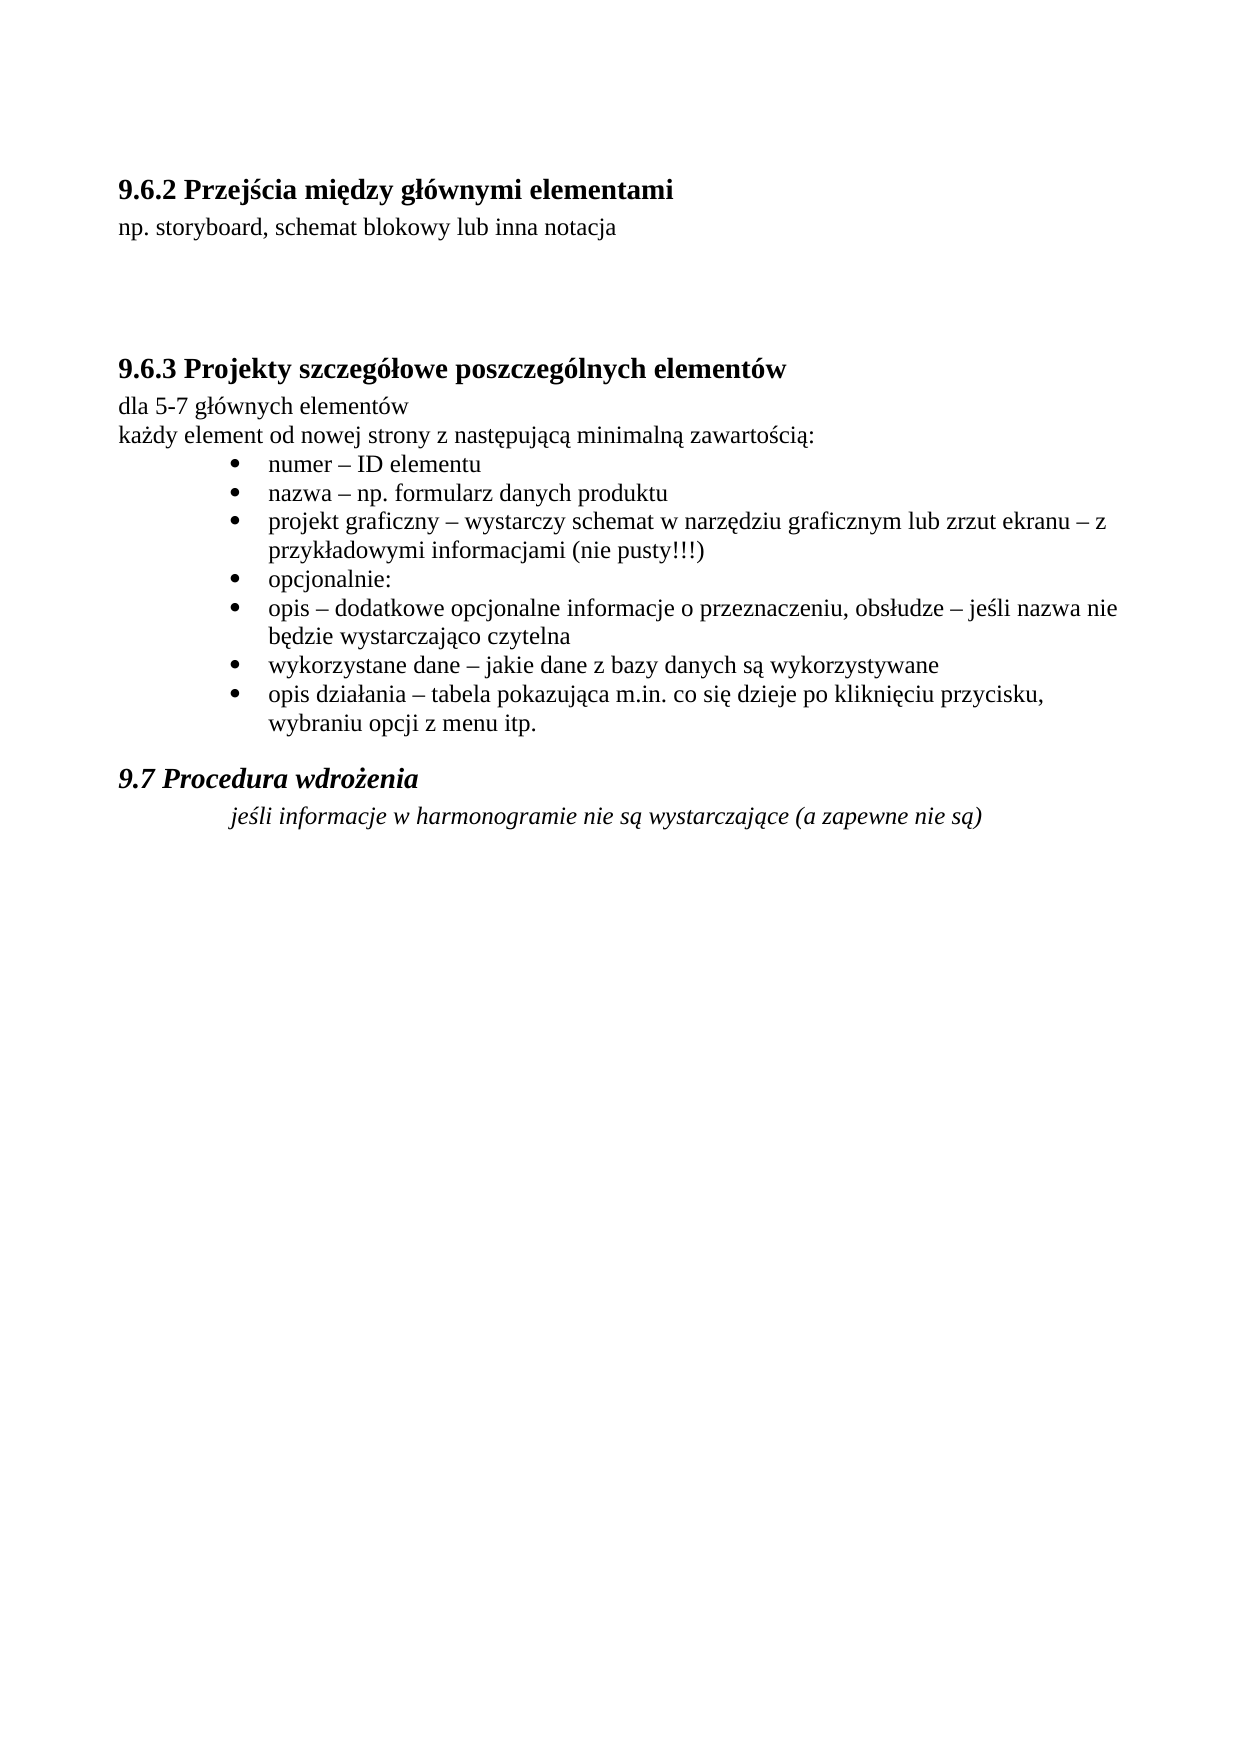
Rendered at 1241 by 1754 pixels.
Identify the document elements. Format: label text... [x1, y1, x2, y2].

list numer – ID elementu [231, 449, 1122, 478]
text dla 5-7 głównych elementów [118, 391, 1122, 420]
list opis – dodatkowe opcjonalne informacje o przeznaczeniu, obsłudze – jeśli nazwa nie będzie wystarczająco czytelna [231, 593, 1122, 650]
text np. storyboard, schemat blokowy lub inna notacja [118, 212, 1122, 240]
subtitle 9.7 Procedura wdrożenia [118, 761, 1122, 795]
subtitle 9.6.2 Przejścia między głównymi elementami [118, 172, 1122, 205]
list nazwa – np. formularz danych produktu [231, 478, 1122, 506]
list opis działania – tabela pokazująca m.in. co się dzieje po kliknięciu przycisku, wybraniu opcji z menu itp. [231, 679, 1122, 736]
list opcjonalnie: [231, 564, 1122, 593]
text jeśli informacje w harmonogramie nie są wystarczające (a zapewne nie są) [231, 801, 1122, 830]
subtitle 9.6.3 Projekty szczegółowe poszczególnych elementów [118, 352, 1122, 385]
list wykorzystane dane – jakie dane z bazy danych są wykorzystywane [231, 650, 1122, 679]
text każdy element od nowej strony z następującą minimalną zawartością: [118, 420, 1122, 449]
list projekt graficzny – wystarczy schemat w narzędziu graficznym lub zrzut ekranu – z przykładowymi informacjami (nie pusty!!!) [231, 506, 1122, 564]
